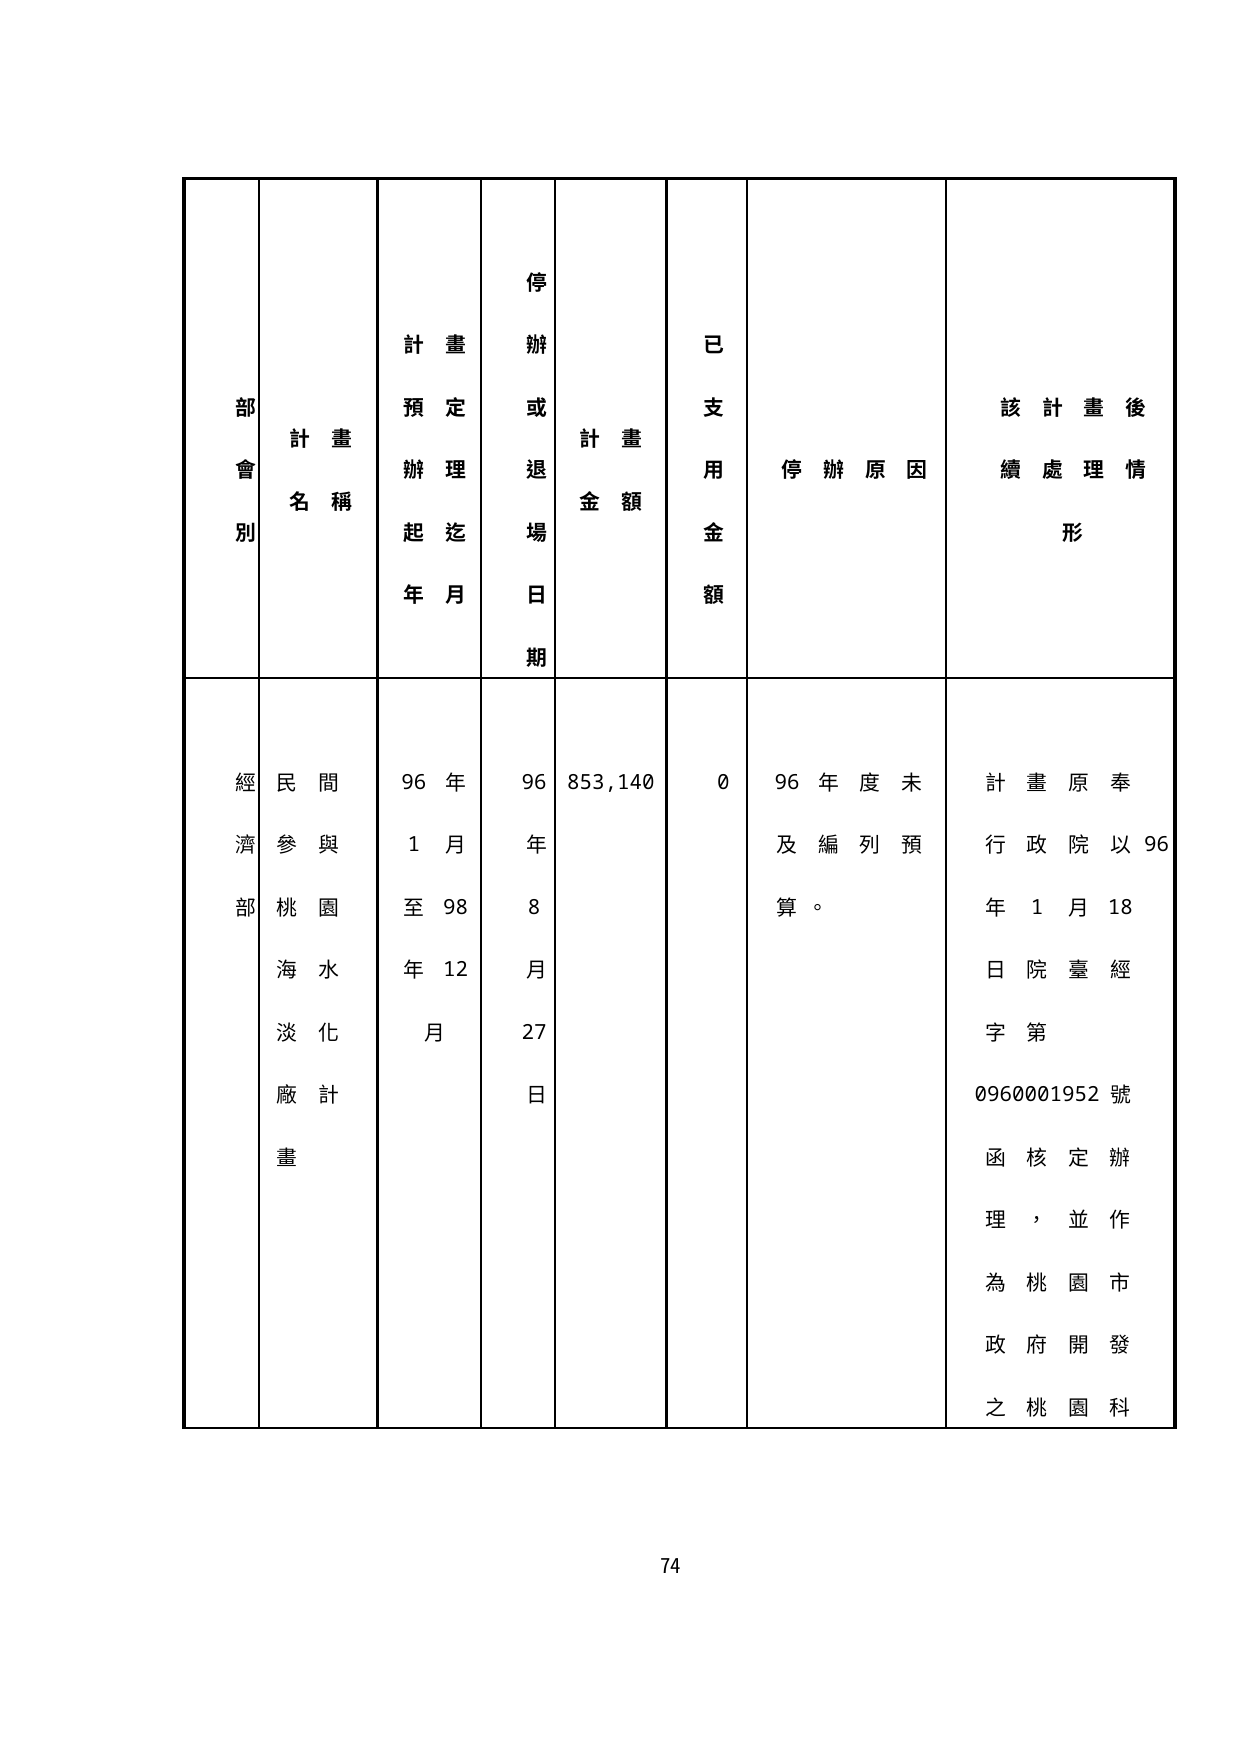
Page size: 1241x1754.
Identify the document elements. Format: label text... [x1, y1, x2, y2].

table_header 計畫名稱 [260, 180, 376, 677]
table_cell 853,140 [556, 679, 665, 1427]
table_header 停辦或退場日期 [482, 180, 554, 677]
table_header 停辦原因 [748, 180, 945, 677]
table_cell 0 [668, 679, 746, 1427]
table_cell 96年度未及編列預算。 [748, 679, 945, 1427]
table_header 計畫預定辦理起迄年月 [379, 180, 480, 677]
table_cell 96年8月27日 [482, 679, 554, 1427]
table_cell 計畫原奉行政院以96年1月18日院臺經字第0960001952號函核定辦理，並作為桃園市政府開發之桃園科 [947, 679, 1173, 1427]
table_header 該計畫後續處理情形 [947, 180, 1173, 677]
table_cell 經濟部 [186, 679, 258, 1427]
table_header 部會別 [186, 180, 258, 677]
table_cell 民間參與桃園海水淡化廠計畫 [260, 679, 376, 1427]
table_header 已支用金額 [668, 180, 746, 677]
table_header 計畫金額 [556, 180, 665, 677]
table_cell 96年1月至98年12月 [379, 679, 480, 1427]
